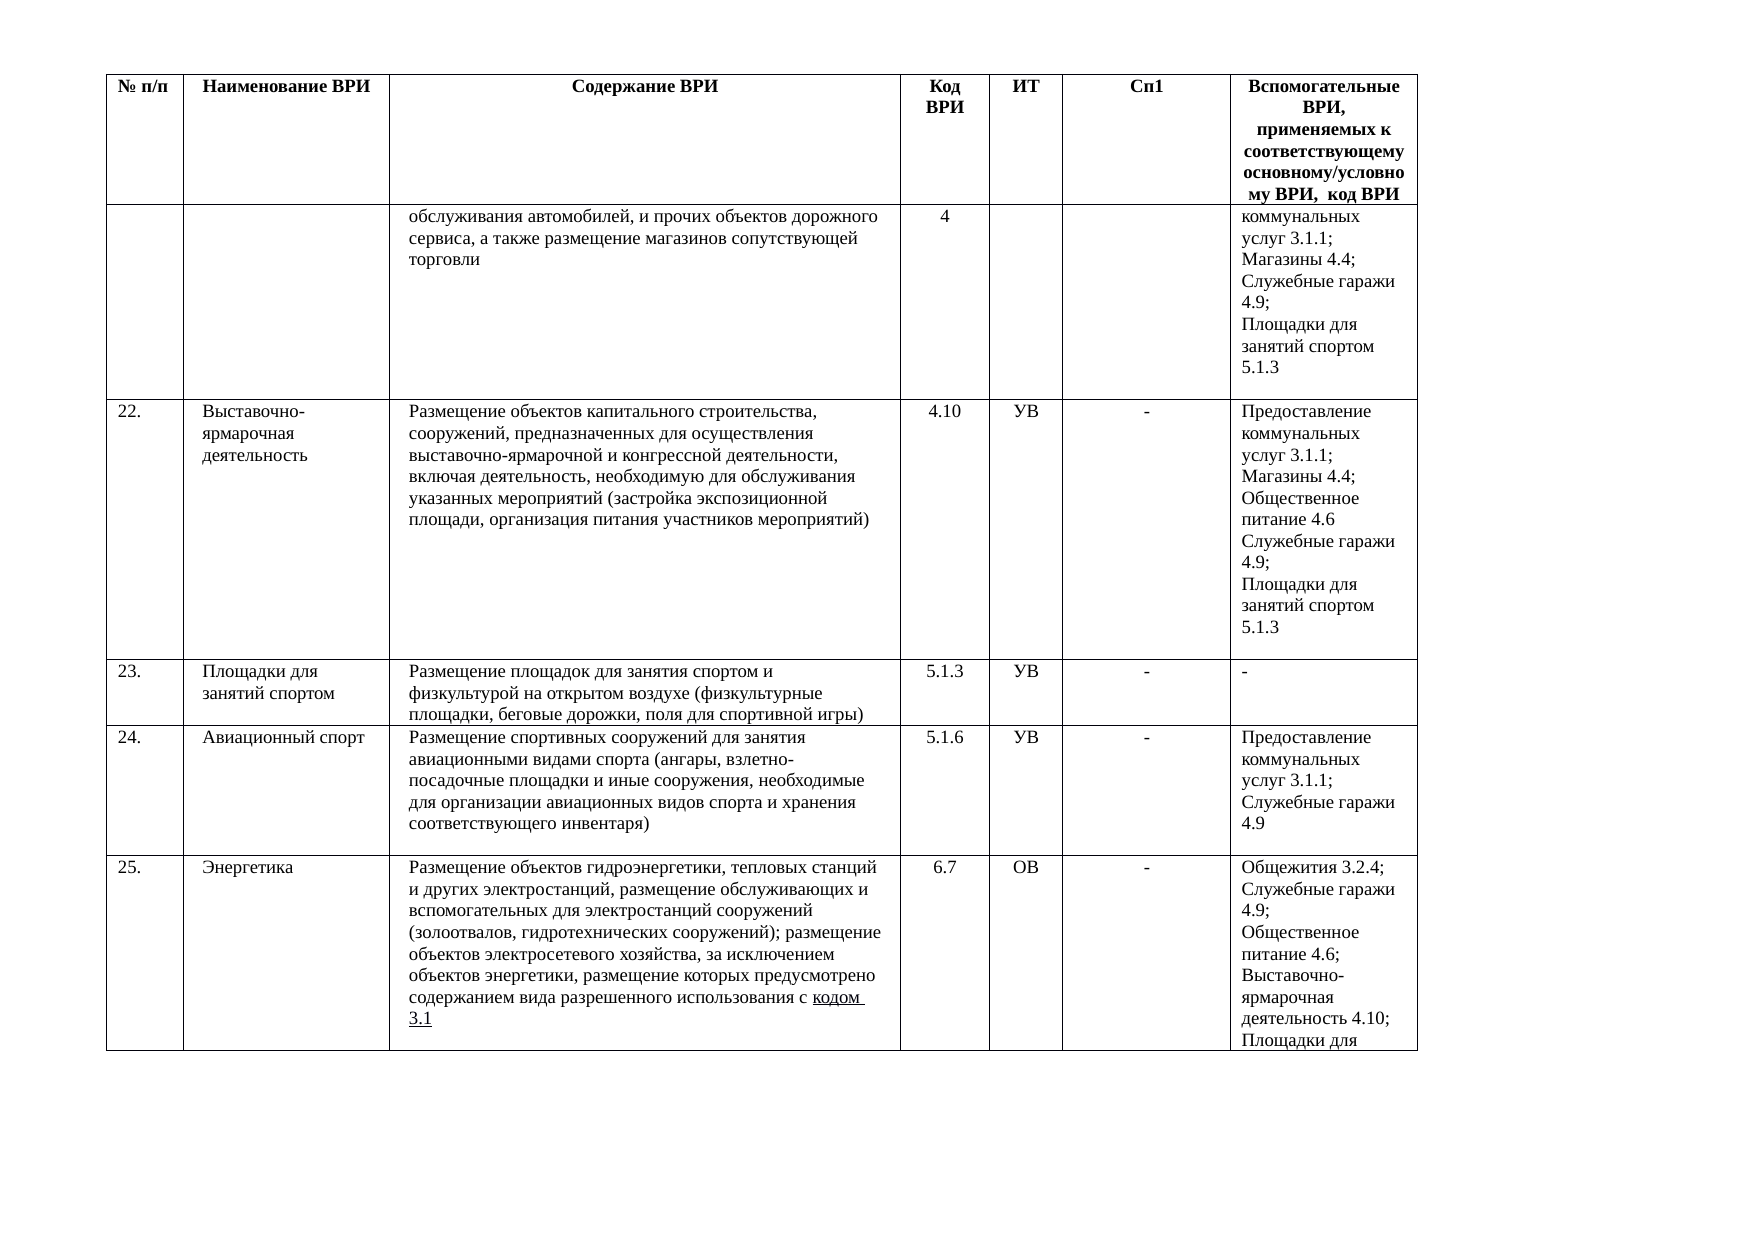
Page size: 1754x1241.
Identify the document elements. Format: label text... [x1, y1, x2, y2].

table_cell [990, 205, 1062, 399]
table_cell 4.10 [901, 400, 989, 659]
table_cell [107, 856, 183, 1050]
table_cell [107, 400, 183, 659]
table_cell Общежития 3.2.4; Служебные гаражи 4.9; Общественное питание 4.6; Выставочно-ярмарочная деятельность 4.10; Площадки для [1231, 856, 1417, 1050]
table_cell 4 [901, 205, 989, 399]
table_cell Предоставление коммунальных услуг 3.1.1; Магазины 4.4; Общественное питание 4.6 Служебные гаражи 4.9; Площадки для занятий спортом 5.1.3 [1231, 400, 1417, 659]
table_header ИТ [990, 75, 1062, 204]
table_cell УВ [990, 726, 1062, 855]
table_cell Площадки для занятий спортом [184, 660, 389, 725]
table_cell 5.1.3 [901, 660, 989, 725]
table_cell ОВ [990, 856, 1062, 1050]
table_cell 6.7 [901, 856, 989, 1050]
table_cell [107, 726, 183, 855]
table_cell 5.1.6 [901, 726, 989, 855]
table_cell Предоставление коммунальных услуг 3.1.1; Служебные гаражи 4.9 [1231, 726, 1417, 855]
table_cell Выставочно-ярмарочная деятельность [184, 400, 389, 659]
table_cell - [1063, 726, 1230, 855]
table_cell Размещение спортивных сооружений для занятия авиационными видами спорта (ангары, взлетно-посадочные площадки и иные сооружения, необходимые для организации авиационных видов спорта и хранения соответствующего инвентаря) [390, 726, 900, 855]
table_header Сп1 [1063, 75, 1230, 204]
table_header № п/п [107, 75, 183, 204]
table_cell Размещение объектов гидроэнергетики, тепловых станций и других электростанций, размещение обслуживающих и вспомогательных для электростанций сооружений (золоотвалов, гидротехнических сооружений); размещение объектов электросетевого хозяйства, за исключением объектов энергетики, размещение которых предусмотрено содержанием вида разрешенного использования с кодом 3.1 [390, 856, 900, 1050]
table_cell Размещение объектов капитального строительства, сооружений, предназначенных для осуществления выставочно-ярмарочной и конгрессной деятельности, включая деятельность, необходимую для обслуживания указанных мероприятий (застройка экспозиционной площади, организация питания участников мероприятий) [390, 400, 900, 659]
table_cell коммунальных услуг 3.1.1; Магазины 4.4; Служебные гаражи 4.9; Площадки для занятий спортом 5.1.3 [1231, 205, 1417, 399]
table_cell [107, 660, 183, 725]
table_cell [184, 205, 389, 399]
table_cell [107, 205, 183, 399]
table_header Вспомогательные ВРИ, применяемых к соответствующему основному/условному ВРИ, код ВРИ [1231, 75, 1417, 204]
table_header Код ВРИ [901, 75, 989, 204]
table_cell обслуживания автомобилей, и прочих объектов дорожного сервиса, а также размещение магазинов сопутствующей торговли [390, 205, 900, 399]
table_header Содержание ВРИ [390, 75, 900, 204]
table_cell УВ [990, 400, 1062, 659]
table_header Наименование ВРИ [184, 75, 389, 204]
table_cell - [1063, 856, 1230, 1050]
table_cell - [1063, 660, 1230, 725]
table_cell - [1231, 660, 1417, 725]
table_cell - [1063, 400, 1230, 659]
table_cell Размещение площадок для занятия спортом и физкультурой на открытом воздухе (физкультурные площадки, беговые дорожки, поля для спортивной игры) [390, 660, 900, 725]
table_cell Авиационный спорт [184, 726, 389, 855]
table_cell - [1063, 205, 1230, 399]
table_cell Энергетика [184, 856, 389, 1050]
table_cell УВ [990, 660, 1062, 725]
